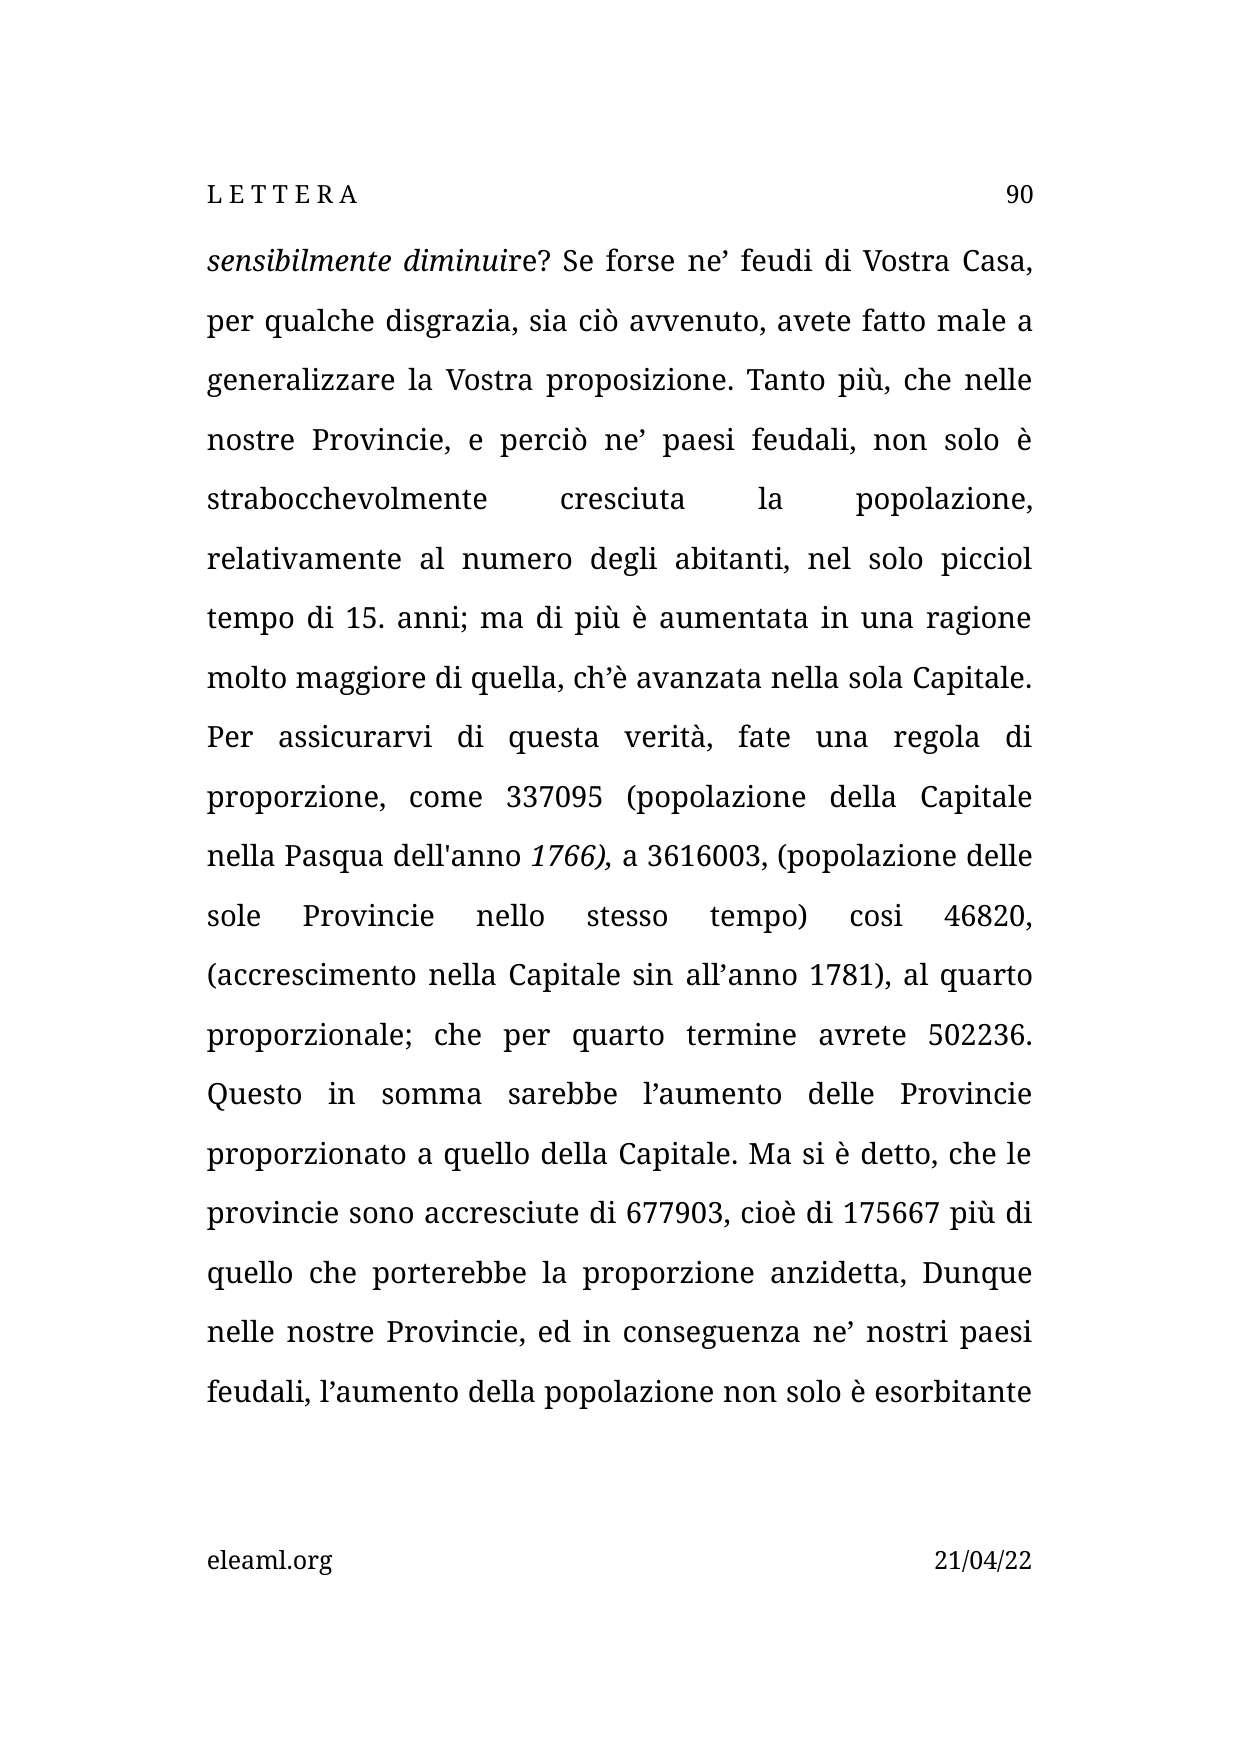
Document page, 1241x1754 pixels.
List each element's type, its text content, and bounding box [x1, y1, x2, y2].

text sensibilmente diminuire? Se forse ne’ feudi di Vostra Casa, per qualche disgrazia, sia ciò avvenuto, avete fatto male a generalizzare la Vostra proposizione. Tanto più, che nelle nostre Provincie, e perciò ne’ paesi feudali, non solo è strabocchevolmente cresciuta la popolazione, relativamente al numero degli abitanti, nel solo picciol tempo di 15. anni; ma di più è aumentata in una ragione molto maggiore di quella, ch’è avanzata nella sola Capitale. Per assicurarvi di questa verità, fate una regola di proporzione, come 337095 (popolazione della Capitale nella Pasqua dell'anno 1766), a 3616003, (popolazione delle sole Provincie nello stesso tempo) cosi 46820, (accrescimento nella Capitale sin all’anno 1781), al quarto proporzionale; che per quarto termine avrete 502236. Questo in somma sarebbe l’aumento delle Provincie proporzionato a quello della Capitale. Ma si è detto, che le provincie sono accresciute di 677903, cioè di 175667 più di quello che porterebbe la proporzione anzidetta, Dunque nelle nostre Provincie, ed in conseguenza ne’ nostri paesi feudali, l’aumento della popolazione non solo è esorbitante [207, 241, 1033, 1411]
